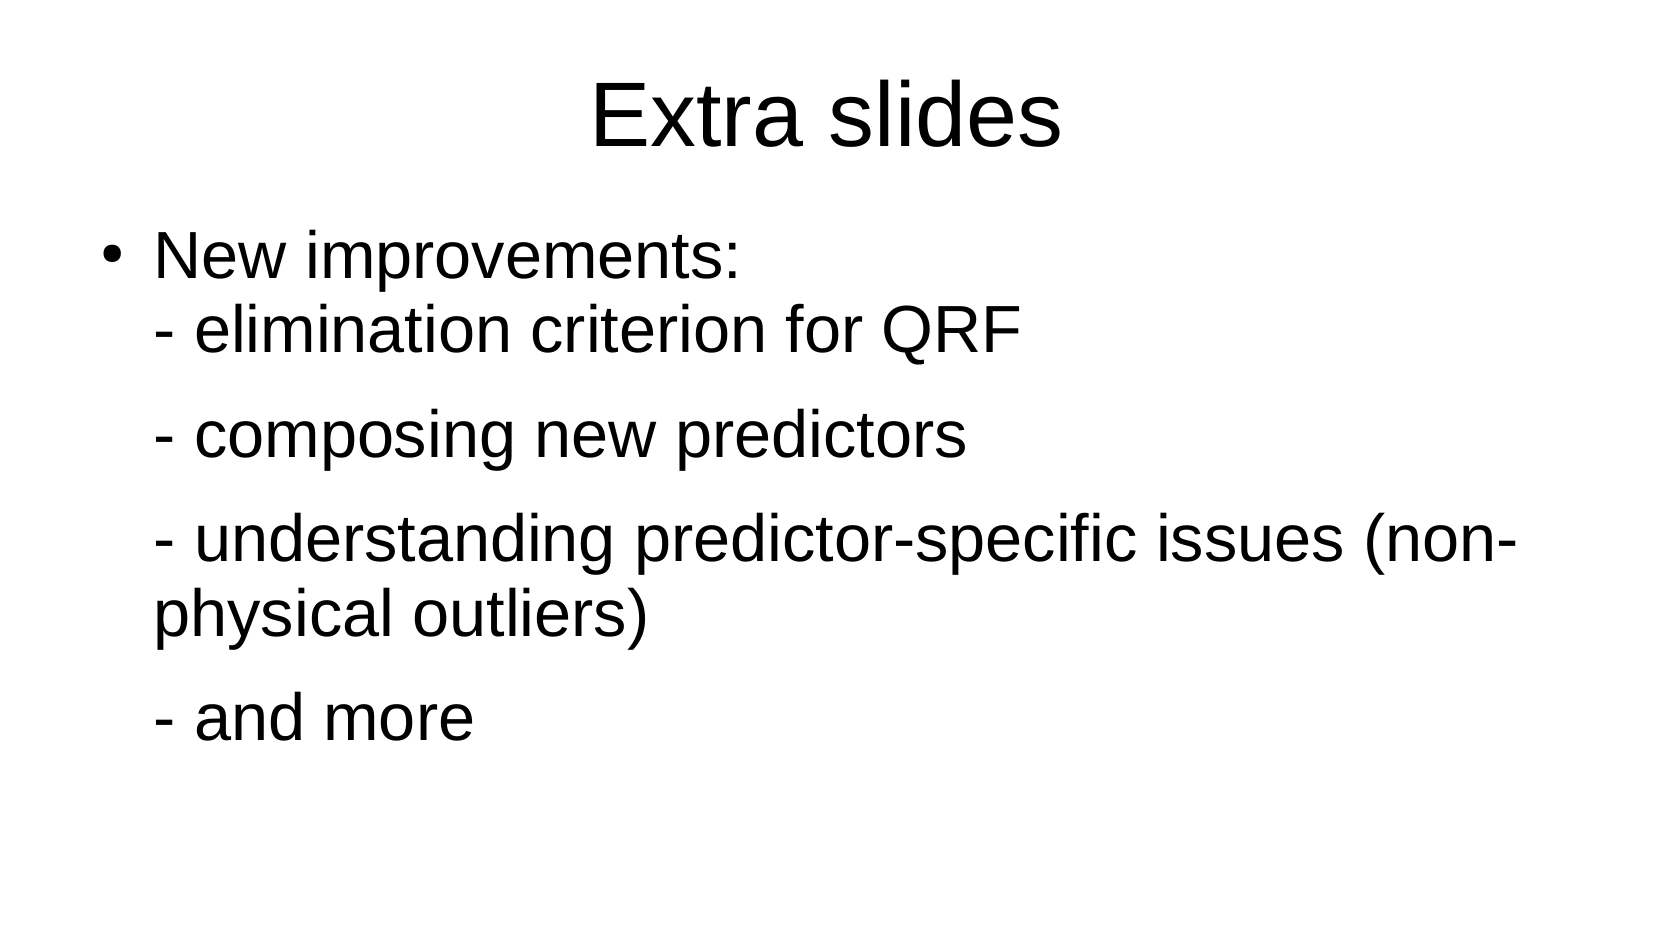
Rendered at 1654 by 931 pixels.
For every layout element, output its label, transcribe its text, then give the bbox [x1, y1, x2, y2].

title Extra slides [82, 37, 1571, 193]
list New improvements: - elimination criterion for QRF - composing new predictors - understanding predictor-specific issues (non-physical outliers) - and more [82, 217, 1571, 758]
